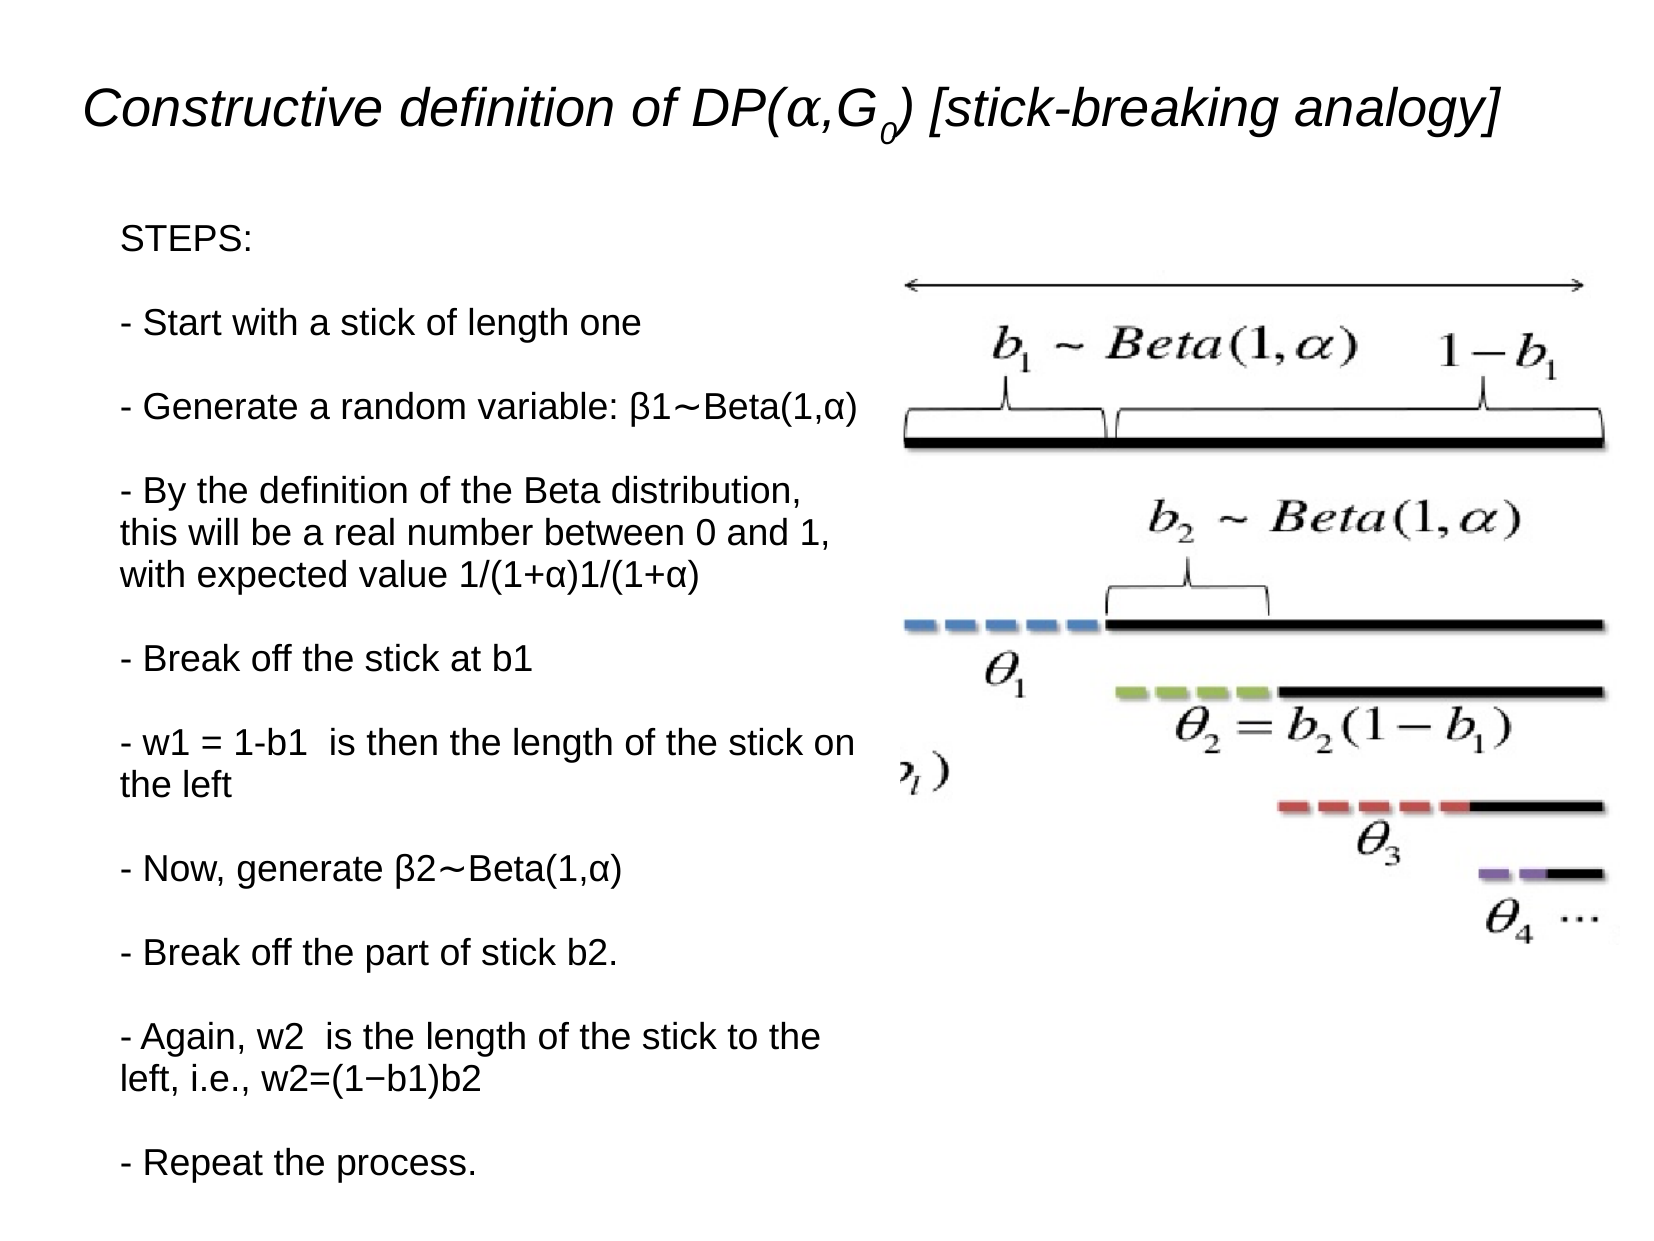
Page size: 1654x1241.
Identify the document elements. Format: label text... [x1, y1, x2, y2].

picture [900, 269, 1620, 946]
title Constructive definition of DP(𝛼,G0) [stick-breaking analogy] [82, 47, 1576, 182]
text_box STEPS: - Start with a stick of length one - Generate a random variable: β1∼Beta(1,α) - By the definition of the Beta distribution, this will be a real number between 0 and 1, with expected value 1/(1+α)1/(1+α) - Break off the stick at b1 - w1 = 1-b1 is then the length of the stick on the left - Now, generate β2∼Beta(1,α) - Break off the part of stick b2. - Again, w2 is the length of the stick to the left, i.e., w2=(1−b1)b2 - Repeat the process. [105, 210, 886, 1241]
